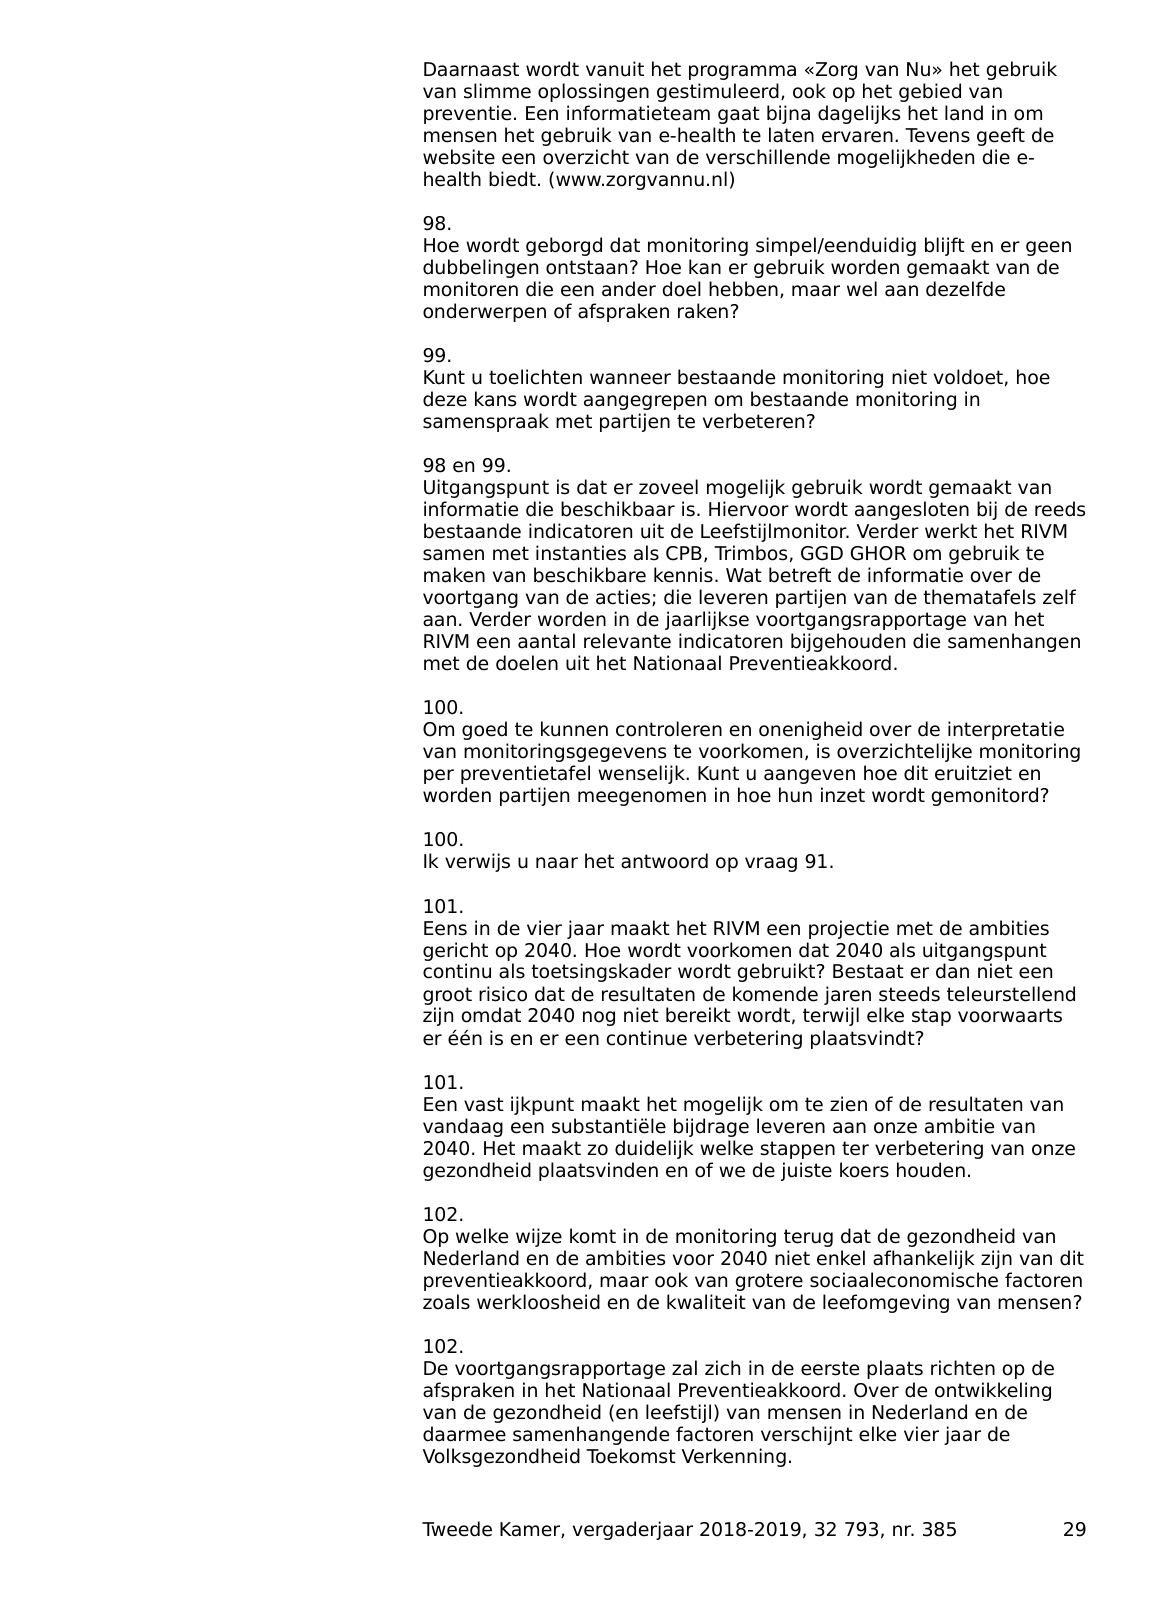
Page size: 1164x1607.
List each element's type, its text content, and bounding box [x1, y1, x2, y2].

text 98 en 99. [422, 455, 1087, 477]
text Ik verwijs u naar het antwoord op vraag 91. [422, 851, 1087, 873]
text Kunt u toelichten wanneer bestaande monitoring niet voldoet, hoe deze kans wordt aangegrepen om bestaande monitoring in samenspraak met partijen te verbeteren? [422, 367, 1087, 433]
text 100. [422, 829, 1087, 851]
text Uitgangspunt is dat er zoveel mogelijk gebruik wordt gemaakt van informatie die beschikbaar is. Hiervoor wordt aangesloten bij de reeds bestaande indicatoren uit de Leefstijlmonitor. Verder werkt het RIVM samen met instanties als CPB, Trimbos, GGD GHOR om gebruik te maken van beschikbare kennis. Wat betreft de informatie over de voortgang van de acties; die leveren partijen van de thematafels zelf aan. Verder worden in de jaarlijkse voortgangsrapportage van het RIVM een aantal relevante indicatoren bijgehouden die samenhangen met de doelen uit het Nationaal Preventieakkoord. [422, 477, 1087, 675]
text Een vast ijkpunt maakt het mogelijk om te zien of de resultaten van vandaag een substantiële bijdrage leveren aan onze ambitie van 2040. Het maakt zo duidelijk welke stappen ter verbetering van onze gezondheid plaatsvinden en of we de juiste koers houden. [422, 1093, 1087, 1181]
text Eens in de vier jaar maakt het RIVM een projectie met de ambities gericht op 2040. Hoe wordt voorkomen dat 2040 als uitgangspunt continu als toetsingskader wordt gebruikt? Bestaat er dan niet een groot risico dat de resultaten de komende jaren steeds teleurstellend zijn omdat 2040 nog niet bereikt wordt, terwijl elke stap voorwaarts er één is en er een continue verbetering plaatsvindt? [422, 917, 1087, 1049]
text Hoe wordt geborgd dat monitoring simpel/eenduidig blijft en er geen dubbelingen ontstaan? Hoe kan er gebruik worden gemaakt van de monitoren die een ander doel hebben, maar wel aan dezelfde onderwerpen of afspraken raken? [422, 235, 1087, 323]
text 100. [422, 697, 1087, 719]
text De voortgangsrapportage zal zich in de eerste plaats richten op de afspraken in het Nationaal Preventieakkoord. Over de ontwikkeling van de gezondheid (en leefstijl) van mensen in Nederland en de daarmee samenhangende factoren verschijnt elke vier jaar de Volksgezondheid Toekomst Verkenning. [422, 1358, 1087, 1468]
text 98. [422, 213, 1087, 235]
text Daarnaast wordt vanuit het programma «Zorg van Nu» het gebruik van slimme oplossingen gestimuleerd, ook op het gebied van preventie. Een informatieteam gaat bijna dagelijks het land in om mensen het gebruik van e-health te laten ervaren. Tevens geeft de website een overzicht van de verschillende mogelijkheden die e-health biedt. (www.zorgvannu.nl) [422, 59, 1087, 191]
text 101. [422, 1072, 1087, 1093]
text 102. [422, 1336, 1087, 1358]
text Om goed te kunnen controleren en onenigheid over de interpretatie van monitoringsgegevens te voorkomen, is overzichtelijke monitoring per preventietafel wenselijk. Kunt u aangeven hoe dit eruitziet en worden partijen meegenomen in hoe hun inzet wordt gemonitord? [422, 719, 1087, 807]
text 99. [422, 345, 1087, 367]
text 101. [422, 896, 1087, 917]
text Op welke wijze komt in de monitoring terug dat de gezondheid van Nederland en de ambities voor 2040 niet enkel afhankelijk zijn van dit preventieakkoord, maar ook van grotere sociaaleconomische factoren zoals werkloosheid en de kwaliteit van de leefomgeving van mensen? [422, 1226, 1087, 1313]
text 102. [422, 1204, 1087, 1226]
